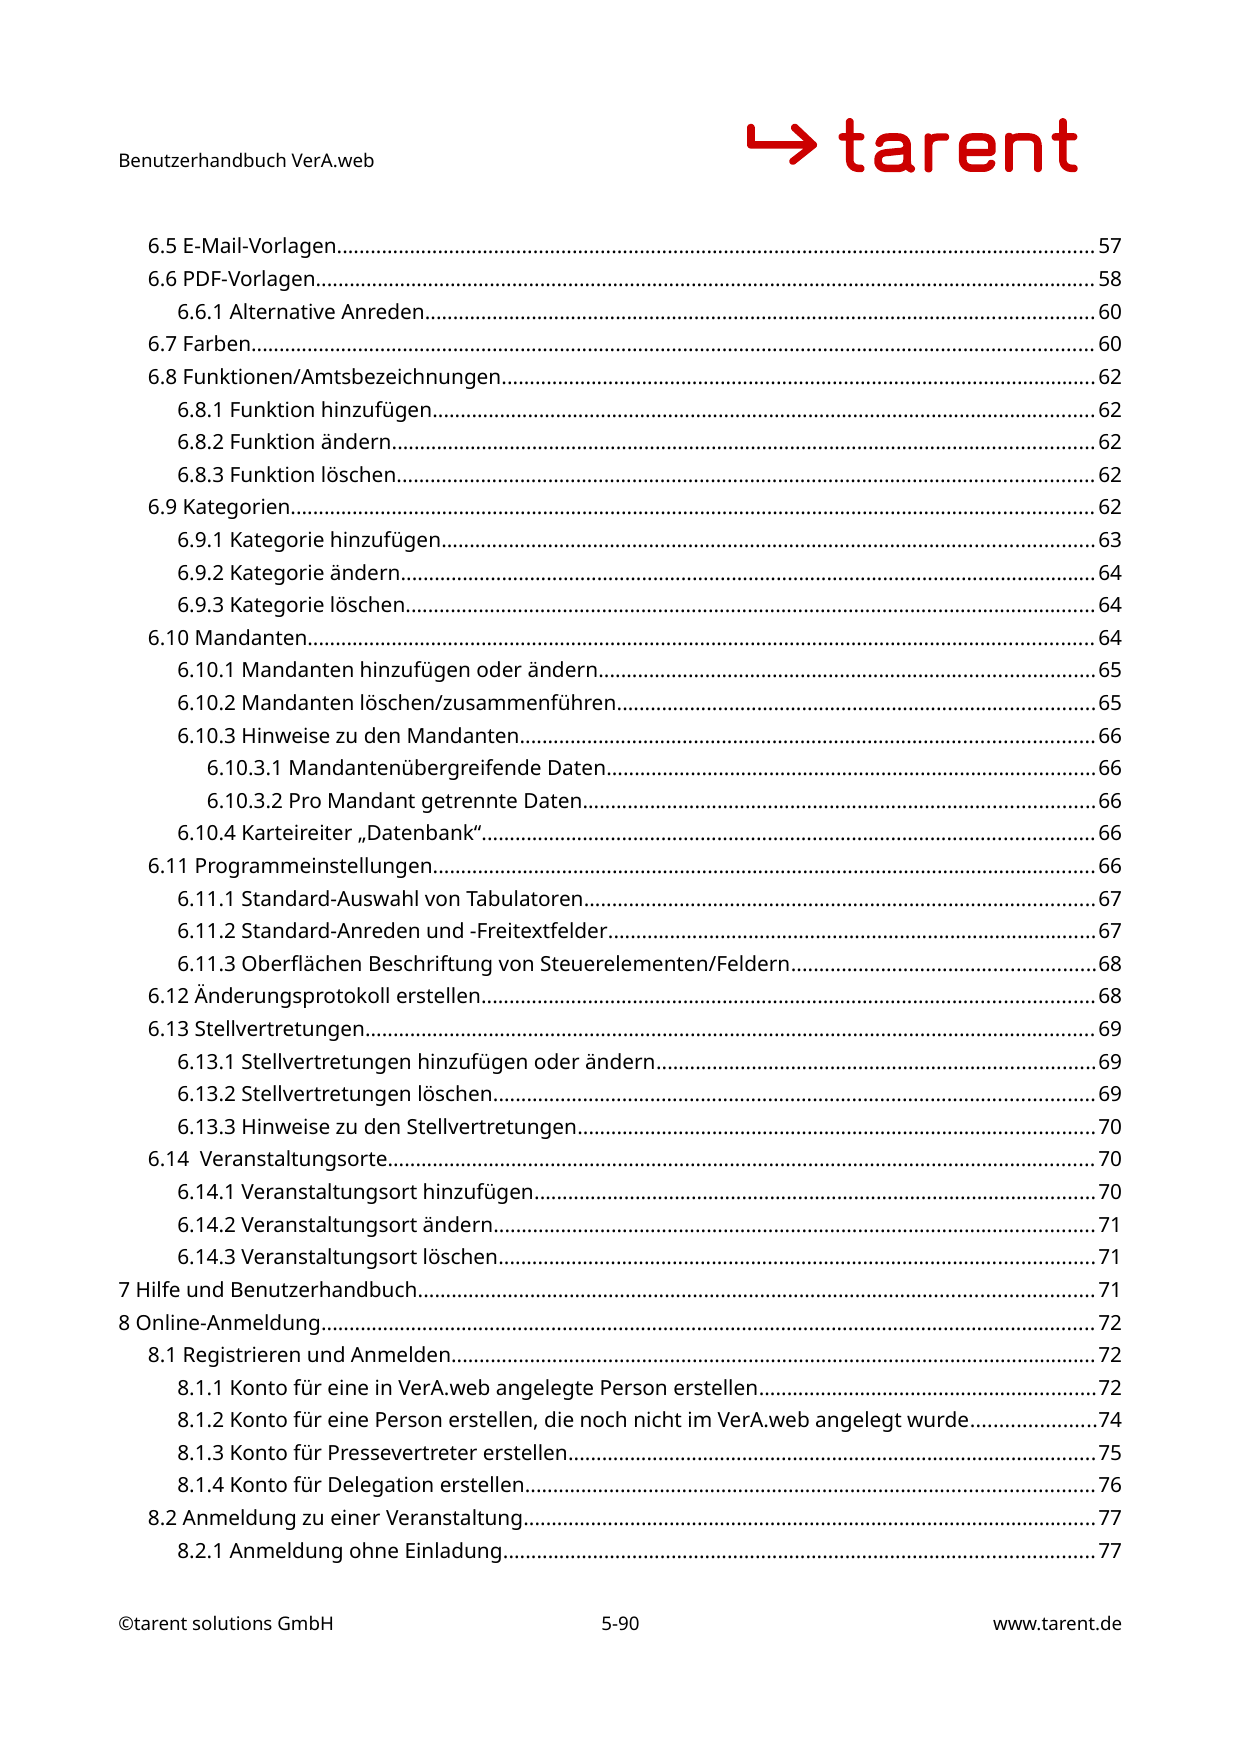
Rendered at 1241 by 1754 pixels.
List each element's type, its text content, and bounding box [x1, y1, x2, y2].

text 6.8.1 Funktion hinzufügen 62 [177, 395, 1122, 423]
text 6.11.1 Standard-Auswahl von Tabulatoren 67 [177, 884, 1122, 912]
text 6.9 Kategorien 62 [148, 492, 1122, 521]
text 6.13.2 Stellvertretungen löschen 69 [177, 1079, 1122, 1108]
text 6.13 Stellvertretungen 69 [148, 1014, 1122, 1043]
text 8.1.2 Konto für eine Person erstellen, die noch nicht im VerA.web angelegt wurde 74 [177, 1405, 1122, 1434]
text 6.10.4 Karteireiter „Datenbank“ 66 [177, 818, 1122, 847]
text 6.14.1 Veranstaltungsort hinzufügen 70 [177, 1177, 1122, 1206]
text 6.10.3.2 Pro Mandant getrennte Daten 66 [207, 786, 1122, 814]
text 8.2 Anmeldung zu einer Veranstaltung 77 [148, 1503, 1122, 1532]
text 8.1.4 Konto für Delegation erstellen 76 [177, 1471, 1122, 1499]
text 6.9.1 Kategorie hinzufügen 63 [177, 525, 1122, 553]
text 6.10.3 Hinweise zu den Mandanten 66 [177, 721, 1122, 749]
text 6.13.1 Stellvertretungen hinzufügen oder ändern 69 [177, 1047, 1122, 1075]
text 8.2.1 Anmeldung ohne Einladung 77 [177, 1536, 1122, 1564]
text 6.8 Funktionen/Amtsbezeichnungen 62 [148, 362, 1122, 391]
text 6.7 Farben 60 [148, 329, 1122, 358]
text 6.10 Mandanten 64 [148, 623, 1122, 651]
text 6.8.2 Funktion ändern 62 [177, 427, 1122, 456]
text 6.11.3 Oberflächen Beschriftung von Steuerelementen/Feldern 68 [177, 949, 1122, 977]
text 6.13.3 Hinweise zu den Stellvertretungen 70 [177, 1112, 1122, 1140]
text 6.14.2 Veranstaltungsort ändern 71 [177, 1210, 1122, 1238]
text 6.9.2 Kategorie ändern 64 [177, 558, 1122, 586]
text 8.1.1 Konto für eine in VerA.web angelegte Person erstellen 72 [177, 1373, 1122, 1401]
text 6.10.3.1 Mandantenübergreifende Daten 66 [207, 753, 1122, 782]
text 7 Hilfe und Benutzerhandbuch 71 [118, 1275, 1122, 1303]
text 8 Online-Anmeldung 72 [118, 1308, 1122, 1336]
text 6.8.3 Funktion löschen 62 [177, 460, 1122, 488]
text 6.6.1 Alternative Anreden 60 [177, 297, 1122, 325]
text 6.5 E-Mail-Vorlagen 57 [148, 232, 1122, 260]
text 6.10.2 Mandanten löschen/zusammenführen 65 [177, 688, 1122, 717]
text 6.14.3 Veranstaltungsort löschen 71 [177, 1242, 1122, 1271]
text 8.1 Registrieren und Anmelden 72 [148, 1340, 1122, 1369]
text 6.6 PDF-Vorlagen 58 [148, 264, 1122, 293]
text 6.11 Programmeinstellungen 66 [148, 851, 1122, 879]
text 6.12 Änderungsprotokoll erstellen 68 [148, 982, 1122, 1010]
text 8.1.3 Konto für Pressevertreter erstellen 75 [177, 1438, 1122, 1466]
text 6.10.1 Mandanten hinzufügen oder ändern 65 [177, 656, 1122, 684]
text 6.9.3 Kategorie löschen 64 [177, 590, 1122, 619]
text 6.14 Veranstaltungsorte 70 [148, 1144, 1122, 1173]
text 6.11.2 Standard-Anreden und -Freitextfelder 67 [177, 916, 1122, 945]
